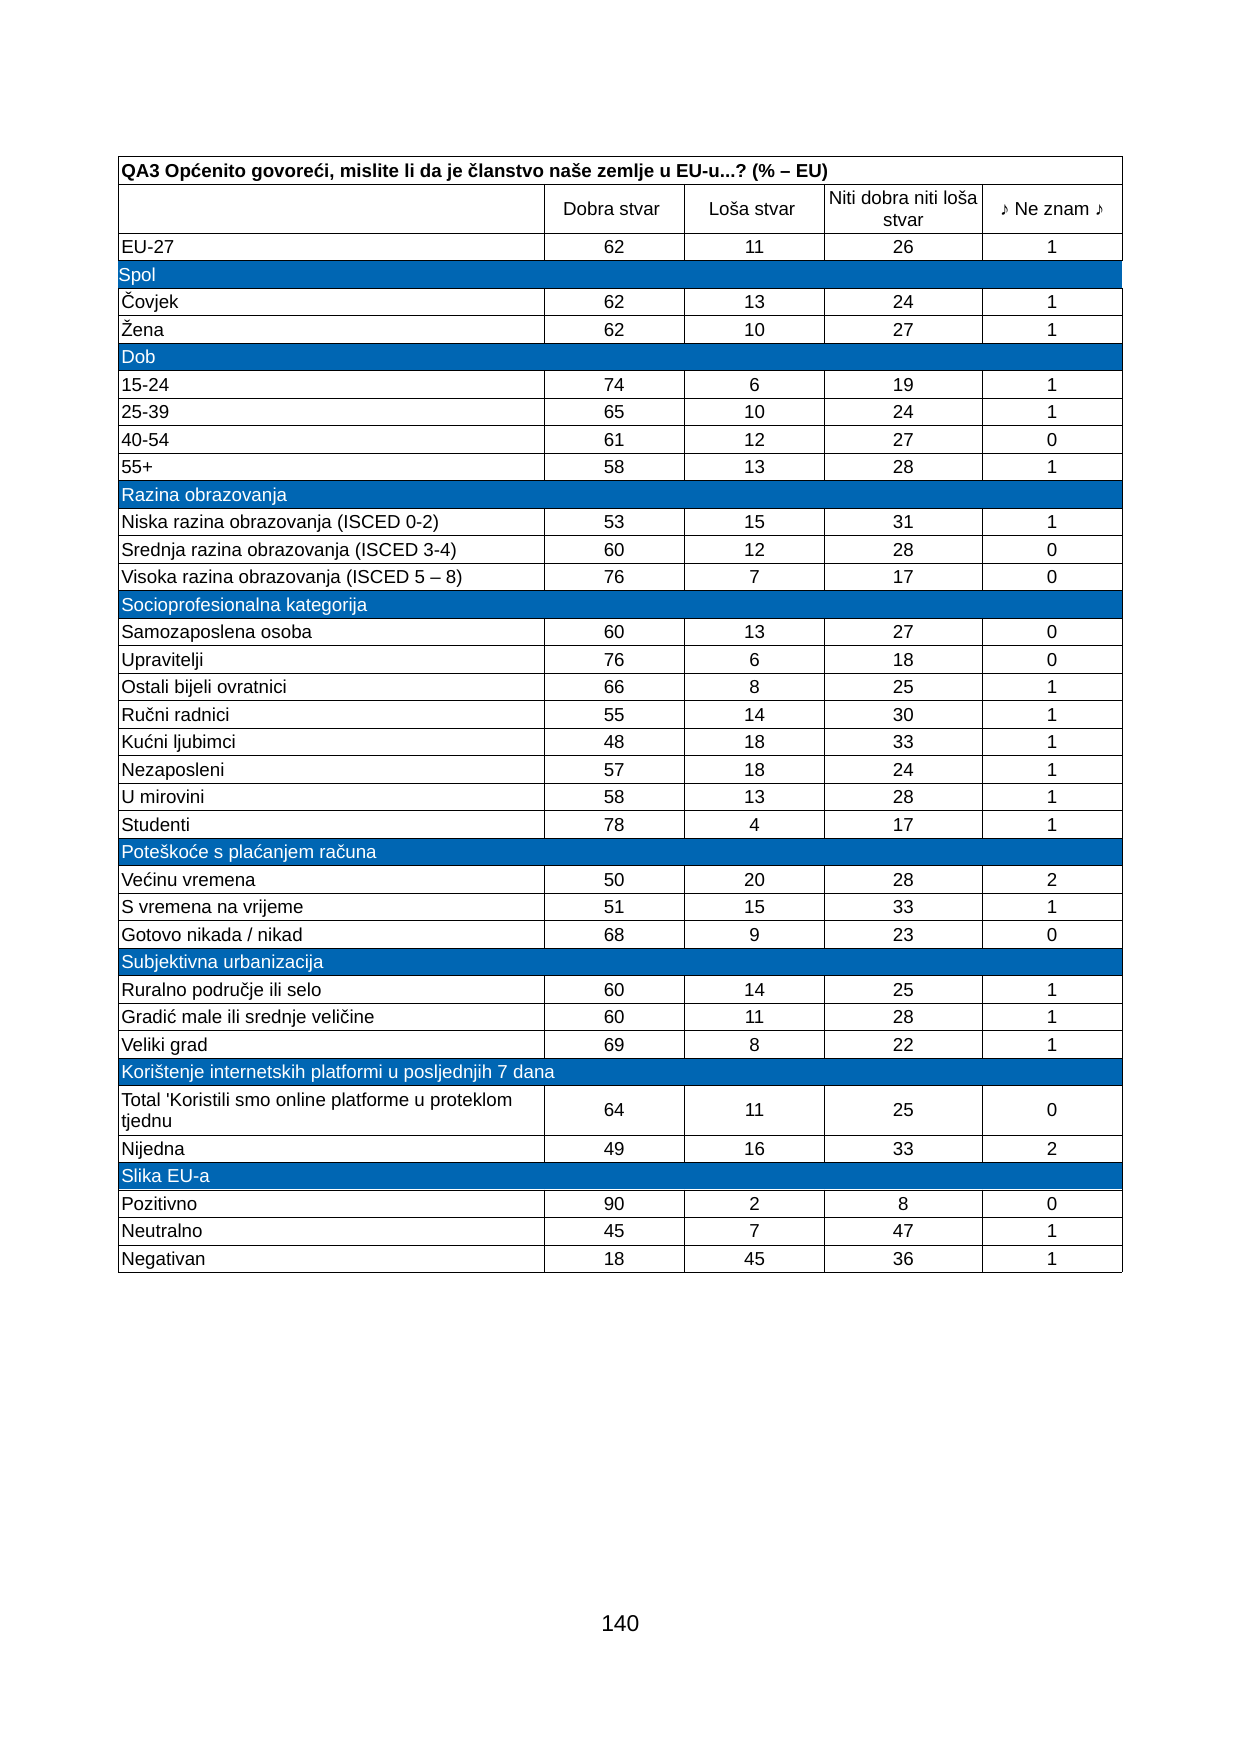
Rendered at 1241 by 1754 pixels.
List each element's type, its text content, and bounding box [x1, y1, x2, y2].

table_cell 1 [983, 454, 1122, 480]
table_cell 13 [685, 619, 824, 645]
table_cell 58 [545, 784, 684, 810]
table_cell 0 [983, 564, 1122, 590]
table_cell 1 [983, 729, 1122, 755]
table_cell 2 [983, 1136, 1122, 1162]
table_cell Total 'Koristili smo online platforme u proteklom tjednu [119, 1086, 544, 1134]
table_cell 60 [545, 976, 684, 1003]
table_cell 1 [983, 811, 1122, 838]
table_cell Studenti [119, 811, 544, 838]
table_cell 1 [983, 289, 1122, 315]
table_cell 31 [825, 509, 982, 535]
table_cell 11 [685, 1086, 824, 1134]
table_cell 0 [983, 536, 1122, 563]
table_cell Srednja razina obrazovanja (ISCED 3-4) [119, 536, 544, 563]
table_cell 6 [685, 646, 824, 673]
table_cell 1 [983, 399, 1122, 425]
table_cell 18 [685, 729, 824, 755]
table_cell 20 [685, 866, 824, 893]
table_cell Negativan [119, 1246, 544, 1272]
table_cell Samozaposlena osoba [119, 619, 544, 645]
table_cell 69 [545, 1031, 684, 1058]
table_cell 60 [545, 536, 684, 563]
table_cell 76 [545, 564, 684, 590]
table_cell Slika EU-a [119, 1163, 1122, 1189]
table_cell 27 [825, 316, 982, 343]
table_cell 24 [825, 289, 982, 315]
table_cell 17 [825, 564, 982, 590]
table_cell 8 [825, 1191, 982, 1217]
table_cell 62 [545, 289, 684, 315]
table_cell 18 [825, 646, 982, 673]
table_cell 60 [545, 619, 684, 645]
table_cell 0 [983, 1086, 1122, 1134]
table_cell Pozitivno [119, 1191, 544, 1217]
table_cell 28 [825, 536, 982, 563]
table_cell 14 [685, 701, 824, 728]
table_cell 66 [545, 674, 684, 700]
table_cell 17 [825, 811, 982, 838]
table_cell 25 [825, 976, 982, 1003]
table_cell 58 [545, 454, 684, 480]
table_cell 24 [825, 399, 982, 425]
table_cell ♪ Ne znam ♪ [983, 185, 1122, 233]
table_cell 0 [983, 921, 1122, 948]
table_cell 33 [825, 729, 982, 755]
table_cell 23 [825, 921, 982, 948]
table_cell 11 [685, 234, 824, 260]
table_cell 12 [685, 426, 824, 453]
table_cell 12 [685, 536, 824, 563]
table_cell 19 [825, 371, 982, 398]
table_cell 4 [685, 811, 824, 838]
table_cell 64 [545, 1086, 684, 1134]
table_cell 10 [685, 399, 824, 425]
table_cell 9 [685, 921, 824, 948]
table_cell 0 [983, 426, 1122, 453]
table_cell 6 [685, 371, 824, 398]
table_cell 14 [685, 976, 824, 1003]
table_cell 27 [825, 426, 982, 453]
table_cell Dobra stvar [545, 185, 684, 233]
table_cell 68 [545, 921, 684, 948]
table_cell Spol [118, 261, 1122, 288]
table_header QA3 Općenito govoreći, mislite li da je članstvo naše zemlje u EU-u...? (% – EU) [119, 157, 1122, 184]
table_cell 1 [983, 976, 1122, 1003]
table_cell 0 [983, 1191, 1122, 1217]
table_cell 55+ [119, 454, 544, 480]
table_cell 0 [983, 646, 1122, 673]
table_cell 15-24 [119, 371, 544, 398]
table_cell Visoka razina obrazovanja (ISCED 5 – 8) [119, 564, 544, 590]
table_cell 47 [825, 1218, 982, 1244]
table_cell 45 [685, 1246, 824, 1272]
table_cell 13 [685, 454, 824, 480]
table_cell 30 [825, 701, 982, 728]
table_cell Žena [119, 316, 544, 343]
table_cell Niti dobra niti loša stvar [825, 185, 982, 233]
table_cell 53 [545, 509, 684, 535]
table_cell 18 [545, 1246, 684, 1272]
table_cell 50 [545, 866, 684, 893]
table_cell 1 [983, 509, 1122, 535]
table_cell 1 [983, 784, 1122, 810]
table_cell 1 [983, 234, 1122, 260]
table_cell 28 [825, 454, 982, 480]
table_cell 57 [545, 756, 684, 783]
table_cell 25 [825, 1086, 982, 1134]
table_cell 36 [825, 1246, 982, 1272]
table_cell 55 [545, 701, 684, 728]
table_cell [119, 185, 544, 233]
table_cell 1 [983, 894, 1122, 920]
table_cell 18 [685, 756, 824, 783]
table_cell 61 [545, 426, 684, 453]
table_cell 48 [545, 729, 684, 755]
table_cell 45 [545, 1218, 684, 1244]
table_cell 2 [685, 1191, 824, 1217]
table_cell 60 [545, 1004, 684, 1030]
table_cell 0 [983, 619, 1122, 645]
table_cell 15 [685, 894, 824, 920]
table_cell 78 [545, 811, 684, 838]
table_cell Ostali bijeli ovratnici [119, 674, 544, 700]
table_cell Čovjek [119, 289, 544, 315]
table_cell Loša stvar [685, 185, 824, 233]
table_cell 1 [983, 1218, 1122, 1244]
table_cell 7 [685, 564, 824, 590]
table_cell 33 [825, 1136, 982, 1162]
table_cell Nijedna [119, 1136, 544, 1162]
table_cell 33 [825, 894, 982, 920]
table_cell Ručni radnici [119, 701, 544, 728]
table_cell U mirovini [119, 784, 544, 810]
table_cell 13 [685, 784, 824, 810]
table_cell 24 [825, 756, 982, 783]
table_cell 65 [545, 399, 684, 425]
table_cell 2 [983, 866, 1122, 893]
table_cell Gradić male ili srednje veličine [119, 1004, 544, 1030]
table_cell 49 [545, 1136, 684, 1162]
table_cell Poteškoće s plaćanjem računa [119, 839, 1122, 865]
table_cell Subjektivna urbanizacija [119, 949, 1122, 975]
table_cell 62 [545, 234, 684, 260]
table_cell Korištenje internetskih platformi u posljednjih 7 dana [119, 1059, 1122, 1085]
table_cell 1 [983, 756, 1122, 783]
table_cell Veliki grad [119, 1031, 544, 1058]
table_cell 1 [983, 674, 1122, 700]
table_cell 1 [983, 316, 1122, 343]
table_cell 28 [825, 784, 982, 810]
table_cell 62 [545, 316, 684, 343]
table_cell 1 [983, 1031, 1122, 1058]
table_cell Dob [119, 344, 1122, 370]
table_cell 27 [825, 619, 982, 645]
table_cell 15 [685, 509, 824, 535]
table_cell Nezaposleni [119, 756, 544, 783]
table_cell 11 [685, 1004, 824, 1030]
table_cell 28 [825, 866, 982, 893]
table_cell 40-54 [119, 426, 544, 453]
table_cell 8 [685, 1031, 824, 1058]
table_cell 25 [825, 674, 982, 700]
table_cell Ruralno područje ili selo [119, 976, 544, 1003]
table_cell 10 [685, 316, 824, 343]
table_cell 16 [685, 1136, 824, 1162]
table_cell Većinu vremena [119, 866, 544, 893]
table_cell Niska razina obrazovanja (ISCED 0-2) [119, 509, 544, 535]
table_cell 28 [825, 1004, 982, 1030]
table_cell Gotovo nikada / nikad [119, 921, 544, 948]
table_cell 13 [685, 289, 824, 315]
table_cell Kućni ljubimci [119, 729, 544, 755]
table_cell Razina obrazovanja [119, 481, 1122, 508]
table_cell 90 [545, 1191, 684, 1217]
table_cell 1 [983, 1246, 1122, 1272]
table_cell 22 [825, 1031, 982, 1058]
table_cell 8 [685, 674, 824, 700]
table_cell 1 [983, 371, 1122, 398]
table_cell Neutralno [119, 1218, 544, 1244]
table_cell 25-39 [119, 399, 544, 425]
table_cell Socioprofesionalna kategorija [119, 591, 1122, 618]
table_cell EU-27 [119, 234, 544, 260]
table_cell 1 [983, 1004, 1122, 1030]
table_cell 76 [545, 646, 684, 673]
table_cell 74 [545, 371, 684, 398]
table_cell 1 [983, 701, 1122, 728]
table_cell 51 [545, 894, 684, 920]
table_cell 7 [685, 1218, 824, 1244]
table_cell 26 [825, 234, 982, 260]
table_cell Upravitelji [119, 646, 544, 673]
table_cell S vremena na vrijeme [119, 894, 544, 920]
